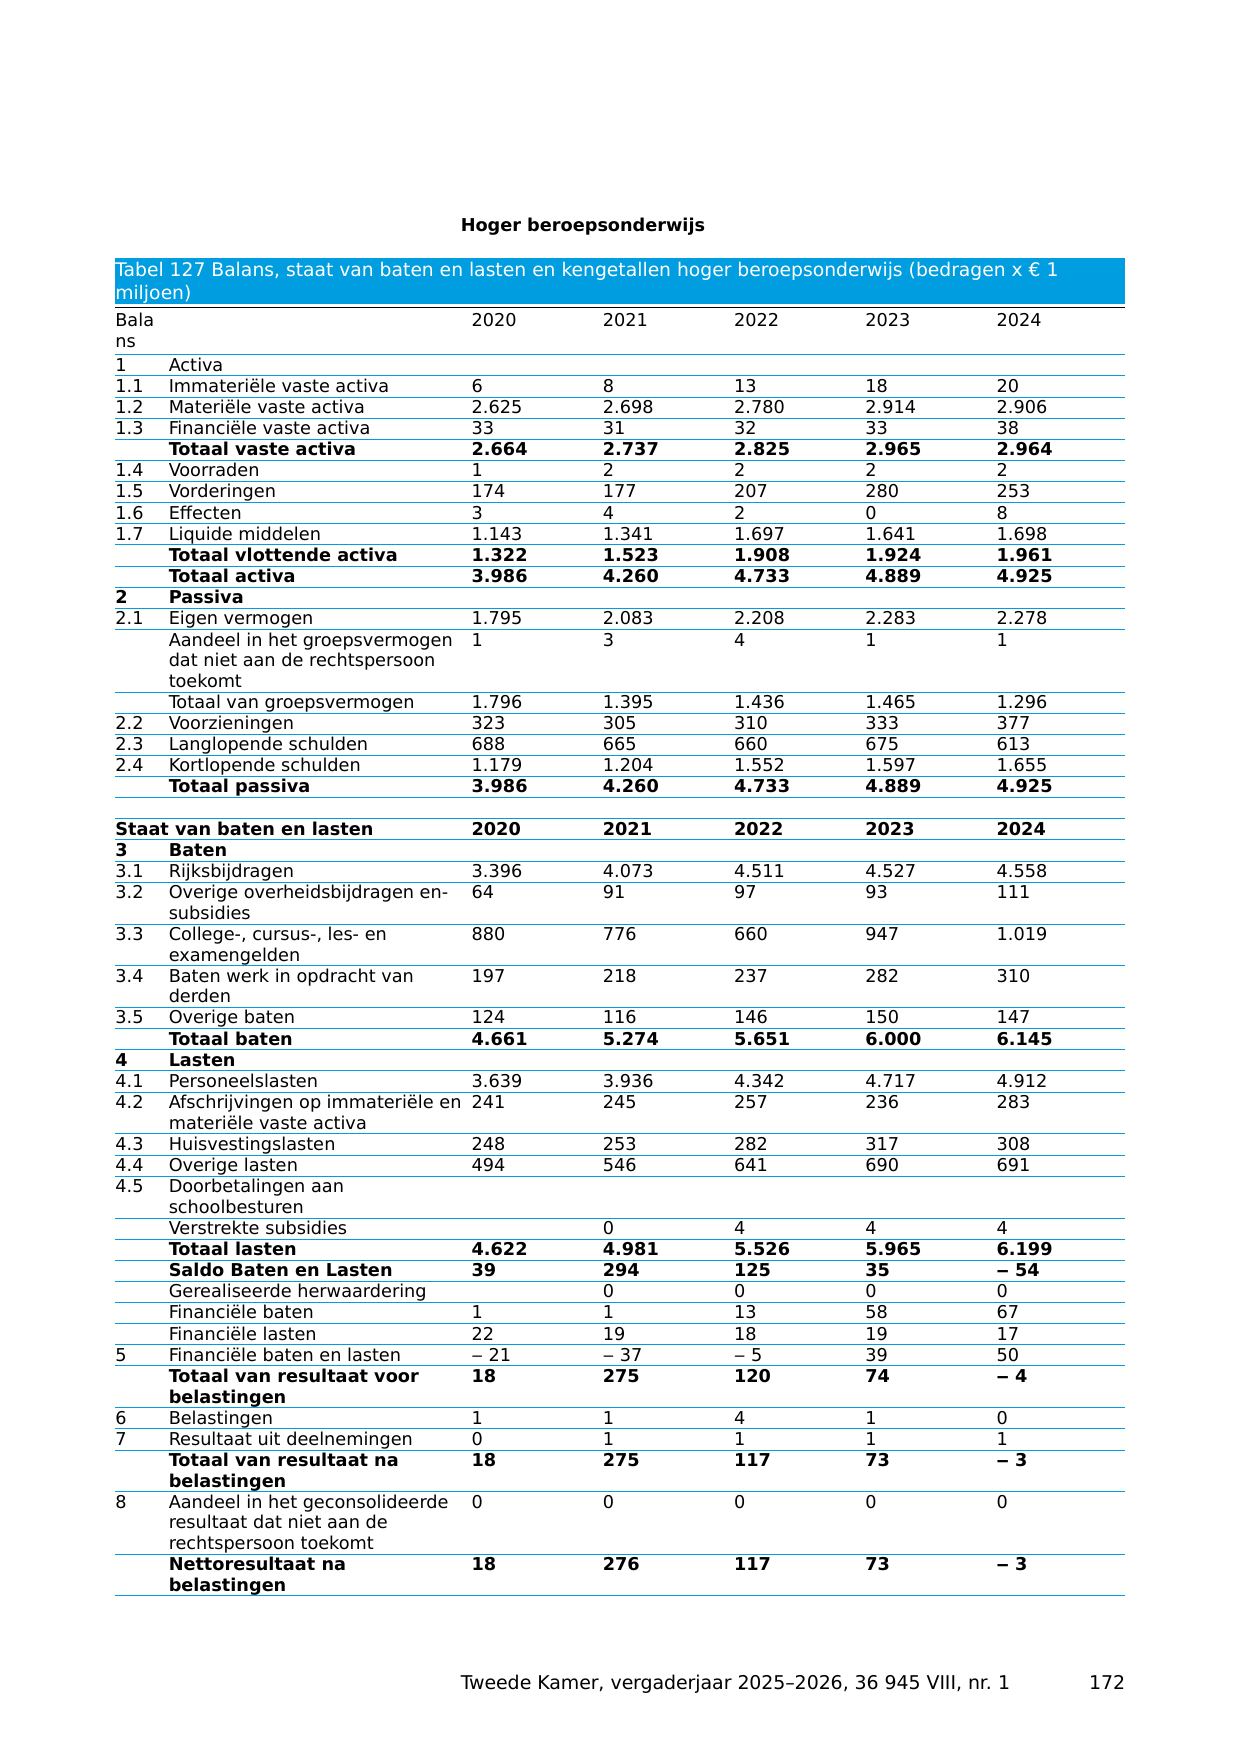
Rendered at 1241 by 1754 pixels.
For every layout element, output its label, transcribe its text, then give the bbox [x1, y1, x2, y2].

table_cell Totaal van resultaat voor belastingen [166, 1366, 468, 1407]
table_cell 147 [994, 1008, 1125, 1028]
table_cell [994, 588, 1125, 608]
table_cell Vorderingen [166, 482, 468, 502]
table_cell 294 [600, 1261, 731, 1281]
table_cell 2.625 [469, 398, 600, 417]
table_cell 6 [115, 1408, 166, 1428]
table_cell [469, 1050, 600, 1070]
table_cell 2 [115, 588, 166, 608]
table_cell Totaal baten [166, 1029, 468, 1049]
table_cell 2023 [862, 819, 993, 839]
table_cell 8 [600, 376, 731, 396]
table_cell 308 [994, 1134, 1125, 1154]
table_cell Aandeel in het groepsvermogen dat niet aan de rechtspersoon toekomt [166, 630, 468, 691]
table_cell Immateriële vaste activa [166, 376, 468, 396]
table_cell 1 [731, 1429, 862, 1449]
table_cell Eigen vermogen [166, 609, 468, 629]
table_cell 2 [862, 461, 993, 481]
table_cell [469, 1219, 600, 1238]
table_cell 3.986 [469, 777, 600, 797]
table_cell Afschrijvingen op immateriële en materiële vaste activa [166, 1093, 468, 1133]
table_cell Aandeel in het geconsolideerde resultaat dat niet aan de rechtspersoon toekomt [166, 1492, 468, 1554]
table_cell Totaal lasten [166, 1240, 468, 1260]
table_cell 1.1 [115, 376, 166, 396]
table_cell 174 [469, 482, 600, 502]
table_cell 317 [862, 1134, 993, 1154]
table_cell 13 [731, 1303, 862, 1323]
table_cell Totaal passiva [166, 777, 468, 797]
table_cell 1.961 [994, 545, 1125, 566]
table_cell [115, 630, 166, 691]
table_cell 3.4 [115, 966, 166, 1007]
table_cell 2 [731, 461, 862, 481]
table_cell 947 [862, 925, 993, 965]
table_cell Overige lasten [166, 1156, 468, 1176]
table_cell 4.733 [731, 777, 862, 797]
table_cell 33 [469, 419, 600, 439]
table_cell 2022 [731, 819, 862, 839]
table_cell [469, 1282, 600, 1302]
table_cell 0 [731, 1492, 862, 1554]
table_cell 2.914 [862, 398, 993, 417]
table_cell 280 [862, 482, 993, 502]
table_cell 305 [600, 714, 731, 734]
table_cell Voorraden [166, 461, 468, 481]
table_cell 18 [731, 1324, 862, 1344]
table_cell 39 [862, 1345, 993, 1365]
table_cell 13 [731, 376, 862, 396]
table_cell [731, 588, 862, 608]
table_cell 2.825 [731, 440, 862, 460]
table_cell 38 [994, 419, 1125, 439]
table_cell 688 [469, 735, 600, 755]
table_cell 2024 [994, 819, 1125, 839]
table_cell 4.622 [469, 1240, 600, 1260]
table_cell 22 [469, 1324, 600, 1344]
table_cell 283 [994, 1093, 1125, 1133]
table_cell 1.019 [994, 925, 1125, 965]
table_cell 275 [600, 1366, 731, 1407]
table_cell College-, cursus-, les- en examengelden [166, 925, 468, 965]
table_cell 641 [731, 1156, 862, 1176]
table_cell 91 [600, 883, 731, 923]
table_cell 1 [469, 461, 600, 481]
table_cell 18 [862, 376, 993, 396]
table_cell 691 [994, 1156, 1125, 1176]
table_cell 1.179 [469, 756, 600, 776]
table_cell ‒ 5 [731, 1345, 862, 1365]
table_cell 4 [600, 503, 731, 523]
table_cell 2.698 [600, 398, 731, 417]
table_cell [115, 1324, 166, 1344]
table_cell Totaal vaste activa [166, 440, 468, 460]
table_cell [600, 1177, 731, 1217]
table_cell 253 [600, 1134, 731, 1154]
table_cell 67 [994, 1303, 1125, 1323]
table_cell 1.697 [731, 524, 862, 544]
table_cell ‒ 3 [994, 1451, 1125, 1491]
table_cell 0 [469, 1429, 600, 1449]
table_cell 125 [731, 1261, 862, 1281]
table_cell Voorzieningen [166, 714, 468, 734]
table_cell [115, 1555, 166, 1595]
table_cell 4.527 [862, 862, 993, 882]
table_cell [115, 1451, 166, 1491]
table_cell 333 [862, 714, 993, 734]
table_cell 18 [469, 1366, 600, 1407]
table_cell 2.283 [862, 609, 993, 629]
table_cell 74 [862, 1366, 993, 1407]
table_cell 0 [862, 1282, 993, 1302]
table_cell [115, 440, 166, 460]
table_cell 4.889 [862, 567, 993, 587]
table_cell 3.986 [469, 567, 600, 587]
table_cell Gerealiseerde herwaardering [166, 1282, 468, 1302]
table_cell [862, 798, 993, 818]
table_cell Rijksbijdragen [166, 862, 468, 882]
table_cell [115, 1282, 166, 1302]
table_cell 1.698 [994, 524, 1125, 544]
table_cell 1.6 [115, 503, 166, 523]
table_cell 1.4 [115, 461, 166, 481]
table_cell 2.2 [115, 714, 166, 734]
table_cell [731, 798, 862, 818]
table_cell 310 [994, 966, 1125, 1007]
table_cell 4.717 [862, 1071, 993, 1092]
table_cell 2020 [469, 308, 600, 354]
table_cell 237 [731, 966, 862, 1007]
table_cell 276 [600, 1555, 731, 1595]
table_cell 2.4 [115, 756, 166, 776]
table_cell 2.737 [600, 440, 731, 460]
table_cell 4.260 [600, 777, 731, 797]
table_cell 4 [731, 630, 862, 691]
table_cell Financiële lasten [166, 1324, 468, 1344]
table_cell 1.395 [600, 693, 731, 712]
table_cell Staat van baten en lasten [115, 819, 468, 839]
table_cell 690 [862, 1156, 993, 1176]
table_cell [731, 1050, 862, 1070]
table_cell 2022 [731, 308, 862, 354]
table_cell 2 [994, 461, 1125, 481]
table_cell 4.925 [994, 777, 1125, 797]
table_cell [731, 355, 862, 375]
table_cell 4.925 [994, 567, 1125, 587]
table_cell 4 [115, 1050, 166, 1070]
table_cell 17 [994, 1324, 1125, 1344]
table_cell [115, 1303, 166, 1323]
table_cell 275 [600, 1451, 731, 1491]
table_cell 1.143 [469, 524, 600, 544]
table_cell [115, 567, 166, 587]
table_cell 117 [731, 1451, 862, 1491]
table_cell 494 [469, 1156, 600, 1176]
table_cell 177 [600, 482, 731, 502]
table_cell 1.436 [731, 693, 862, 712]
table_cell 2.3 [115, 735, 166, 755]
table_cell 1 [600, 1408, 731, 1428]
table_cell 8 [115, 1492, 166, 1554]
table_cell 3.639 [469, 1071, 600, 1092]
table_cell [115, 1261, 166, 1281]
table_cell 4 [994, 1219, 1125, 1238]
table_cell 1 [469, 1408, 600, 1428]
table_cell Financiële baten en lasten [166, 1345, 468, 1365]
table_cell 1.655 [994, 756, 1125, 776]
table_cell 0 [600, 1282, 731, 1302]
table_cell 1.2 [115, 398, 166, 417]
table_cell [994, 798, 1125, 818]
table_cell [115, 1029, 166, 1049]
table_cell 3.3 [115, 925, 166, 965]
table_cell 3.396 [469, 862, 600, 882]
table_cell 323 [469, 714, 600, 734]
table_cell 1.924 [862, 545, 993, 566]
table_cell [862, 840, 993, 861]
table_cell 2.664 [469, 440, 600, 460]
table_cell 3.1 [115, 862, 166, 882]
table_cell 4.073 [600, 862, 731, 882]
table_cell 19 [862, 1324, 993, 1344]
table_cell Huisvestingslasten [166, 1134, 468, 1154]
table_cell 1 [994, 1429, 1125, 1449]
table_cell Activa [166, 355, 468, 375]
table_cell 660 [731, 925, 862, 965]
table_cell 4.511 [731, 862, 862, 882]
table_cell 117 [731, 1555, 862, 1595]
table_cell 4.2 [115, 1093, 166, 1133]
table_cell 1 [862, 1408, 993, 1428]
table_cell 2 [600, 461, 731, 481]
table_cell 207 [731, 482, 862, 502]
table_cell 4.4 [115, 1156, 166, 1176]
table_cell [469, 355, 600, 375]
table_cell [994, 355, 1125, 375]
table_cell 2 [731, 503, 862, 523]
table_cell ‒ 54 [994, 1261, 1125, 1281]
table_cell 1 [115, 355, 166, 375]
text Hoger beroepsonderwijs [461, 213, 1125, 236]
table_cell 4.889 [862, 777, 993, 797]
table_cell 19 [600, 1324, 731, 1344]
table_cell 282 [731, 1134, 862, 1154]
table_cell 2.1 [115, 609, 166, 629]
table_cell 18 [469, 1451, 600, 1491]
table_cell 4.912 [994, 1071, 1125, 1092]
table_cell 2.906 [994, 398, 1125, 417]
table_cell 0 [994, 1492, 1125, 1554]
table_cell 4.733 [731, 567, 862, 587]
table_cell 2021 [600, 308, 731, 354]
table_cell 6.000 [862, 1029, 993, 1049]
table_cell 1.204 [600, 756, 731, 776]
table_cell 253 [994, 482, 1125, 502]
table_cell 1.322 [469, 545, 600, 566]
table_cell [994, 840, 1125, 861]
table_cell 1.795 [469, 609, 600, 629]
table_cell 1.3 [115, 419, 166, 439]
table_cell 4 [731, 1219, 862, 1238]
table_cell 1.341 [600, 524, 731, 544]
table_cell 776 [600, 925, 731, 965]
table_cell Balans [115, 308, 166, 354]
table_cell 1.597 [862, 756, 993, 776]
table_cell 97 [731, 883, 862, 923]
table_cell 6.145 [994, 1029, 1125, 1049]
table_cell Passiva [166, 588, 468, 608]
table_cell 236 [862, 1093, 993, 1133]
table_cell [862, 1050, 993, 1070]
table_cell 257 [731, 1093, 862, 1133]
table_cell [600, 1050, 731, 1070]
table_cell [862, 588, 993, 608]
table_cell Overige baten [166, 1008, 468, 1028]
table_cell 6 [469, 376, 600, 396]
table_cell [115, 693, 166, 712]
table_cell 4 [731, 1408, 862, 1428]
table_cell 1.796 [469, 693, 600, 712]
table_cell 2.780 [731, 398, 862, 417]
table_cell 613 [994, 735, 1125, 755]
table_cell 2.278 [994, 609, 1125, 629]
table_cell 3.5 [115, 1008, 166, 1028]
table_cell 111 [994, 883, 1125, 923]
table_cell [115, 777, 166, 797]
table_cell Totaal activa [166, 567, 468, 587]
table_cell 73 [862, 1451, 993, 1491]
table_cell 2023 [862, 308, 993, 354]
table_cell [994, 1050, 1125, 1070]
table_cell [469, 588, 600, 608]
table_cell 1.908 [731, 545, 862, 566]
table_cell Liquide middelen [166, 524, 468, 544]
table_cell [731, 840, 862, 861]
table_cell 660 [731, 735, 862, 755]
table_cell 5.526 [731, 1240, 862, 1260]
table_cell [166, 798, 468, 818]
table_cell 1.5 [115, 482, 166, 502]
table_cell [862, 1177, 993, 1217]
table_cell 675 [862, 735, 993, 755]
table_cell 3.2 [115, 883, 166, 923]
table_cell 4.661 [469, 1029, 600, 1049]
table_cell Kortlopende schulden [166, 756, 468, 776]
table_cell 50 [994, 1345, 1125, 1365]
table_cell 5.965 [862, 1240, 993, 1260]
table_cell 6.199 [994, 1240, 1125, 1260]
table_cell 18 [469, 1555, 600, 1595]
table_cell 2.965 [862, 440, 993, 460]
table_cell 1.641 [862, 524, 993, 544]
table_cell Totaal van groepsvermogen [166, 693, 468, 712]
table_cell 35 [862, 1261, 993, 1281]
table_cell Personeelslasten [166, 1071, 468, 1092]
table_cell Doorbetalingen aan schoolbesturen [166, 1177, 468, 1217]
table_cell Totaal van resultaat na belastingen [166, 1451, 468, 1491]
table_cell 39 [469, 1261, 600, 1281]
table_cell 1.465 [862, 693, 993, 712]
table_cell [862, 355, 993, 375]
table_cell 7 [115, 1429, 166, 1449]
table_cell [166, 308, 468, 354]
table_cell 93 [862, 883, 993, 923]
table_cell 0 [731, 1282, 862, 1302]
table_cell 2.208 [731, 609, 862, 629]
table_cell 1.552 [731, 756, 862, 776]
table_cell 5.274 [600, 1029, 731, 1049]
table_cell 5 [115, 1345, 166, 1365]
table_cell 0 [469, 1492, 600, 1554]
table_cell 150 [862, 1008, 993, 1028]
table_cell 3 [115, 840, 166, 861]
table_cell Financiële baten [166, 1303, 468, 1323]
table_cell 120 [731, 1366, 862, 1407]
table_cell 4.558 [994, 862, 1125, 882]
table_cell 282 [862, 966, 993, 1007]
table_cell 4.342 [731, 1071, 862, 1092]
table_cell ‒ 3 [994, 1555, 1125, 1595]
table_cell Langlopende schulden [166, 735, 468, 755]
table_cell 20 [994, 376, 1125, 396]
table_cell 2020 [469, 819, 600, 839]
table_cell 245 [600, 1093, 731, 1133]
table_cell 8 [994, 503, 1125, 523]
table_cell [469, 798, 600, 818]
table_cell 2.964 [994, 440, 1125, 460]
table_cell 880 [469, 925, 600, 965]
table_cell [469, 840, 600, 861]
table_cell 31 [600, 419, 731, 439]
table_cell [115, 1219, 166, 1238]
table_cell 377 [994, 714, 1125, 734]
table_cell 665 [600, 735, 731, 755]
table_cell 4.5 [115, 1177, 166, 1217]
table_cell [600, 588, 731, 608]
table_cell [600, 798, 731, 818]
table_cell 1.7 [115, 524, 166, 544]
table_cell 0 [862, 503, 993, 523]
table_cell 4 [862, 1219, 993, 1238]
table_cell 1.296 [994, 693, 1125, 712]
table_cell 0 [994, 1282, 1125, 1302]
table_cell Overige overheidsbijdragen en-subsidies [166, 883, 468, 923]
table_cell 241 [469, 1093, 600, 1133]
table_cell 2021 [600, 819, 731, 839]
table_cell 58 [862, 1303, 993, 1323]
table_cell [115, 798, 166, 818]
table_cell 1 [469, 1303, 600, 1323]
table_cell 32 [731, 419, 862, 439]
table_cell 1 [600, 1303, 731, 1323]
table_cell 33 [862, 419, 993, 439]
table_cell 1 [862, 630, 993, 691]
table_cell Baten werk in opdracht van derden [166, 966, 468, 1007]
table_cell [469, 1177, 600, 1217]
table_cell Effecten [166, 503, 468, 523]
table_cell Financiële vaste activa [166, 419, 468, 439]
table_cell 4.3 [115, 1134, 166, 1154]
table_cell 4.260 [600, 567, 731, 587]
table_cell Baten [166, 840, 468, 861]
table_cell 146 [731, 1008, 862, 1028]
table_cell 0 [994, 1408, 1125, 1428]
table_cell 64 [469, 883, 600, 923]
table_cell [994, 1177, 1125, 1217]
table_cell Resultaat uit deelnemingen [166, 1429, 468, 1449]
table_cell 248 [469, 1134, 600, 1154]
table_cell 4.981 [600, 1240, 731, 1260]
table_cell [115, 545, 166, 566]
table_cell [115, 1366, 166, 1407]
table_cell 1.523 [600, 545, 731, 566]
table_cell 1 [600, 1429, 731, 1449]
table_cell 73 [862, 1555, 993, 1595]
table_cell Saldo Baten en Lasten [166, 1261, 468, 1281]
table_cell 5.651 [731, 1029, 862, 1049]
table_cell 218 [600, 966, 731, 1007]
table_cell 0 [600, 1492, 731, 1554]
table_cell 1 [994, 630, 1125, 691]
table_cell 310 [731, 714, 862, 734]
table_cell Verstrekte subsidies [166, 1219, 468, 1238]
table_cell ‒ 21 [469, 1345, 600, 1365]
table_cell 1 [469, 630, 600, 691]
table_cell [600, 840, 731, 861]
table_cell 3 [600, 630, 731, 691]
table_cell 116 [600, 1008, 731, 1028]
table_cell [731, 1177, 862, 1217]
table_cell Lasten [166, 1050, 468, 1070]
table_cell 3.936 [600, 1071, 731, 1092]
table_cell 0 [600, 1219, 731, 1238]
table_cell 0 [862, 1492, 993, 1554]
table_cell [600, 355, 731, 375]
table_cell 2.083 [600, 609, 731, 629]
table_cell 1 [862, 1429, 993, 1449]
table_cell ‒ 4 [994, 1366, 1125, 1407]
table_cell Totaal vlottende activa [166, 545, 468, 566]
table_cell Materiële vaste activa [166, 398, 468, 417]
table_cell 2024 [994, 308, 1125, 354]
table_cell 3 [469, 503, 600, 523]
table_cell 546 [600, 1156, 731, 1176]
table_cell 4.1 [115, 1071, 166, 1092]
table_cell ‒ 37 [600, 1345, 731, 1365]
table_cell 197 [469, 966, 600, 1007]
table_cell 124 [469, 1008, 600, 1028]
table_cell Nettoresultaat na belastingen [166, 1555, 468, 1595]
table_cell Belastingen [166, 1408, 468, 1428]
table_cell [115, 1240, 166, 1260]
